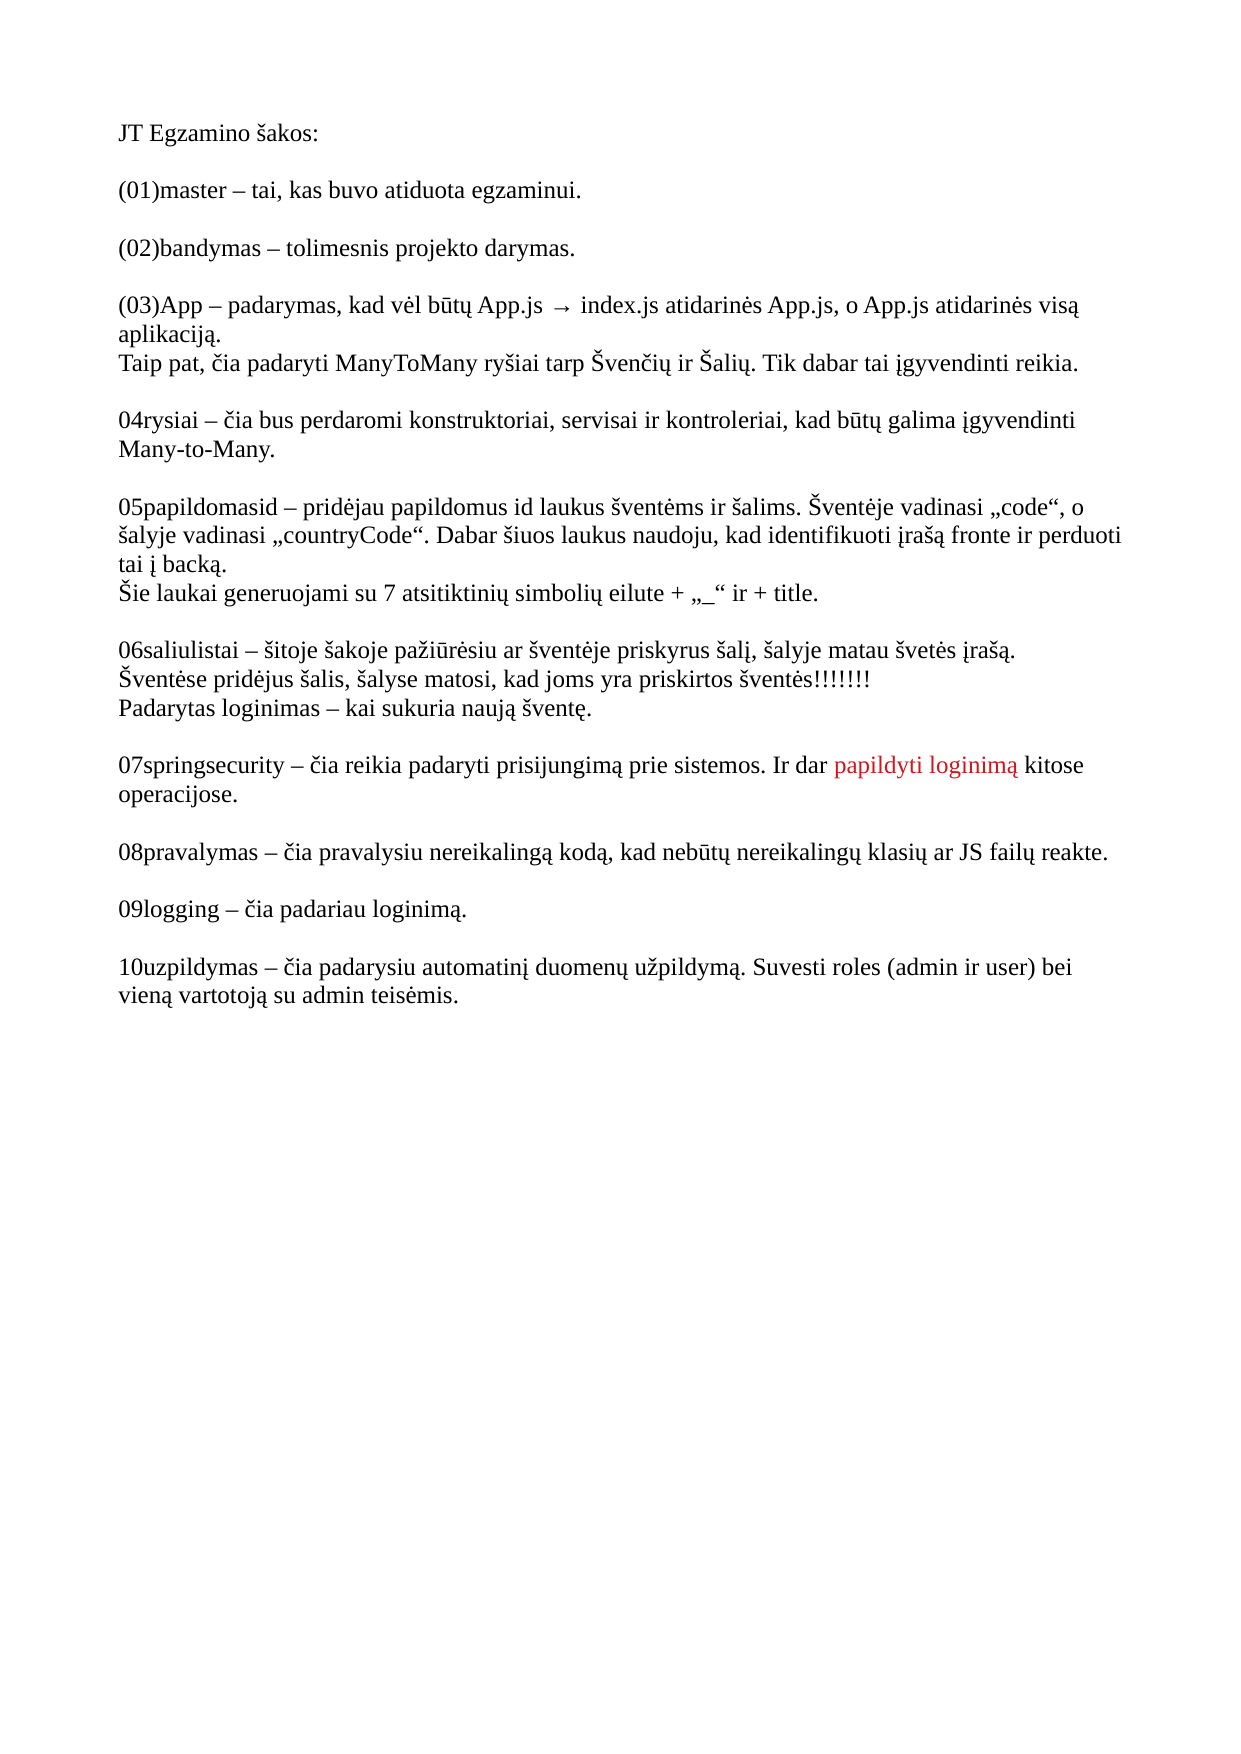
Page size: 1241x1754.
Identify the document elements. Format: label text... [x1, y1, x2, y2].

text (02)bandymas – tolimesnis projekto darymas. [118, 233, 1122, 262]
text 05papildomasid – pridėjau papildomus id laukus šventėms ir šalims. Šventėje vadinasi „code“, o šalyje vadinasi „countryCode“. Dabar šiuos laukus naudoju, kad identifikuoti įrašą fronte ir perduoti tai į backą. [118, 492, 1122, 578]
text 08pravalymas – čia pravalysiu nereikalingą kodą, kad nebūtų nereikalingų klasių ar JS failų reakte. [118, 837, 1122, 866]
text Taip pat, čia padaryti ManyToMany ryšiai tarp Švenčių ir Šalių. Tik dabar tai įgyvendinti reikia. [118, 348, 1122, 377]
text (03)App – padarymas, kad vėl būtų App.js → index.js atidarinės App.js, o App.js atidarinės visą aplikaciją. [118, 291, 1122, 348]
text 04rysiai – čia bus perdaromi konstruktoriai, servisai ir kontroleriai, kad būtų galima įgyvendinti Many-to-Many. [118, 406, 1122, 463]
text 09logging – čia padariau loginimą. [118, 894, 1122, 923]
text 07springsecurity – čia reikia padaryti prisijungimą prie sistemos. Ir dar papildyti loginimą kitose operacijose. [118, 751, 1122, 808]
text JT Egzamino šakos: [118, 118, 1122, 147]
text 06saliulistai – šitoje šakoje pažiūrėsiu ar šventėje priskyrus šalį, šalyje matau švetės įrašą. [118, 636, 1122, 664]
text Šie laukai generuojami su 7 atsitiktinių simbolių eilute + „_“ ir + title. [118, 578, 1122, 607]
text 10uzpildymas – čia padarysiu automatinį duomenų užpildymą. Suvesti roles (admin ir user) bei vieną vartotoją su admin teisėmis. [118, 952, 1122, 1009]
text Padarytas loginimas – kai sukuria naują šventę. [118, 693, 1122, 722]
text (01)master – tai, kas buvo atiduota egzaminui. [118, 176, 1122, 204]
text Šventėse pridėjus šalis, šalyse matosi, kad joms yra priskirtos šventės!!!!!!! [118, 664, 1122, 693]
